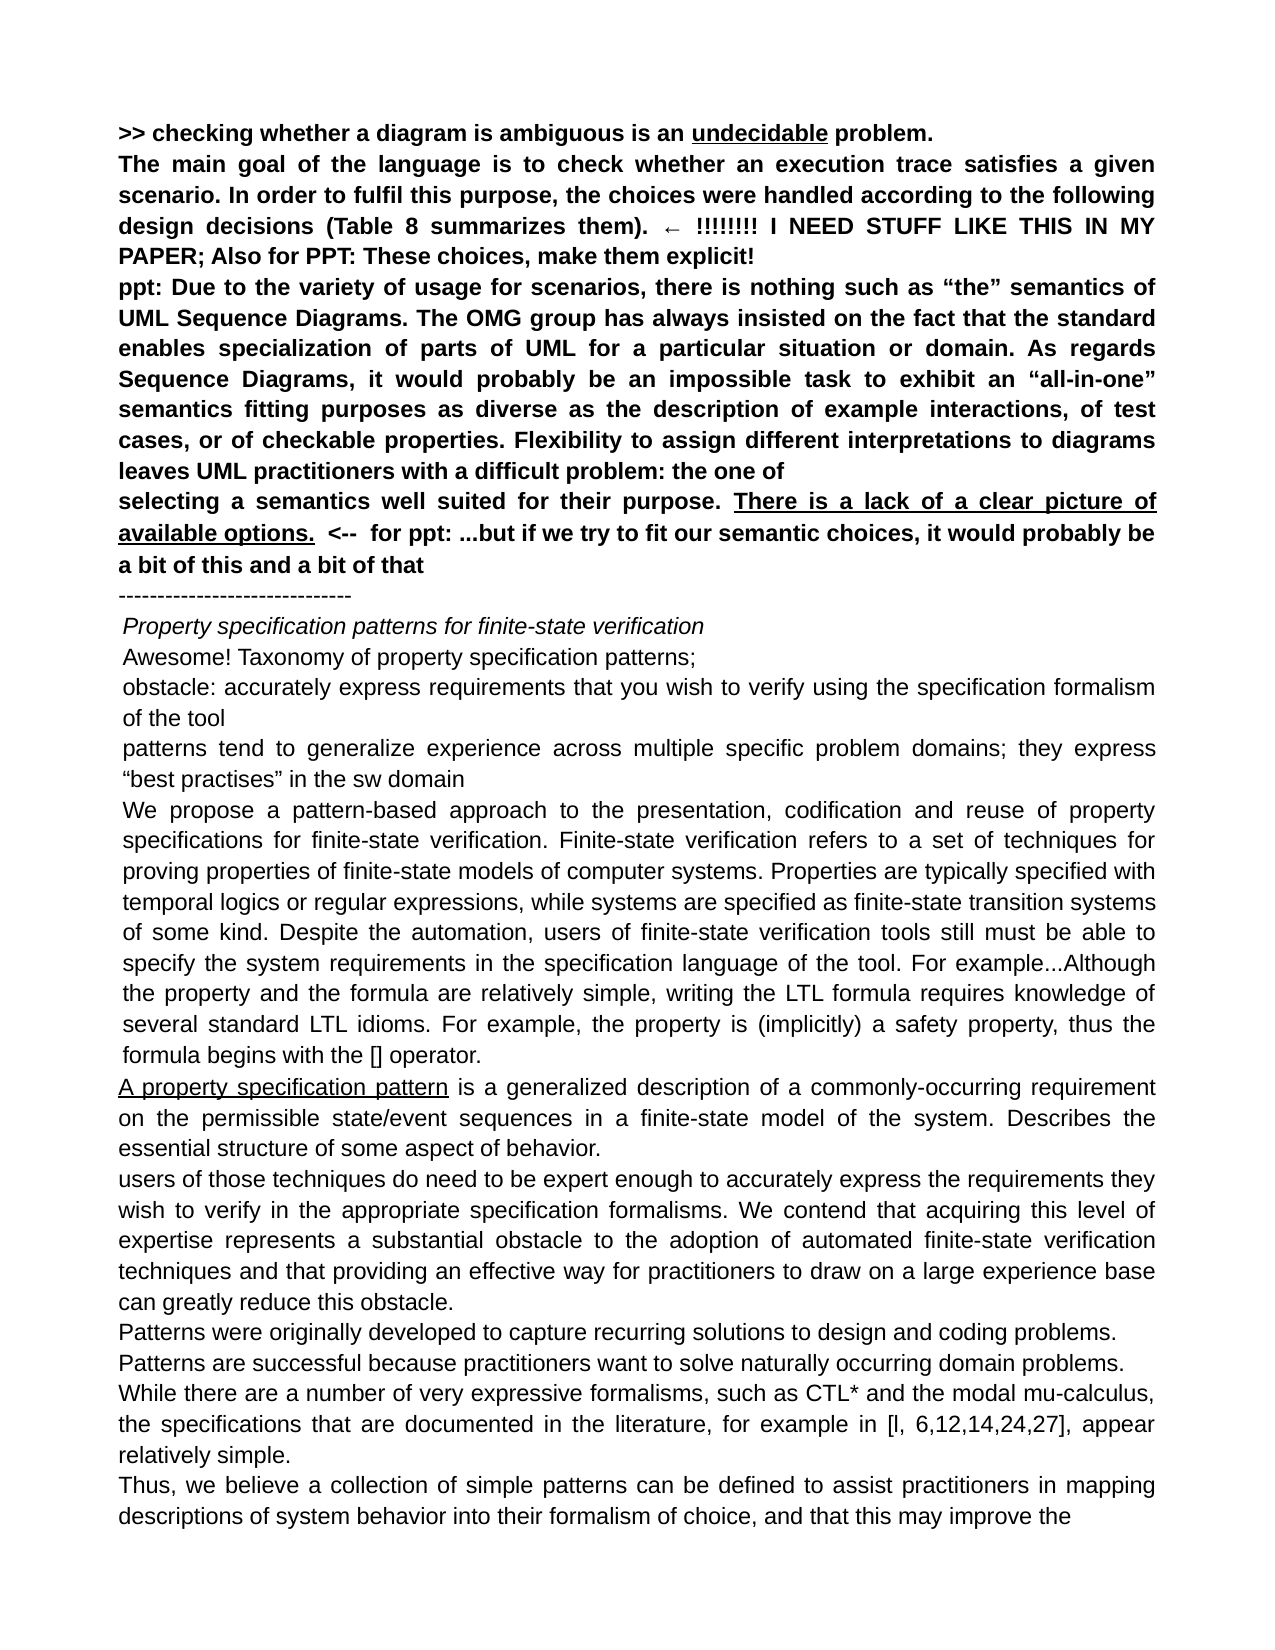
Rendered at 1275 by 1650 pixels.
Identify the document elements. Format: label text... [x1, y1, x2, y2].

text Patterns were originally developed to capture recurring solutions to design and coding problems. [118, 1318, 1157, 1345]
text While there are a number of very expressive formalisms, such as CTL* and the modal mu-calculus, the specifications that are documented in the literature, for example in [l, 6,12,14,24,27], appear relatively simple. [118, 1380, 1157, 1468]
text selecting a semantics well suited for their purpose. There is a lack of a clear picture of available options. <-- for ppt: ...but if we try to fit our semantic choices, it would probably be a bit of this and a bit of that [118, 488, 1157, 578]
text patterns tend to generalize experience across multiple specific problem domains; they express “best practises” in the sw domain [122, 735, 1157, 792]
text ------------------------------ [118, 582, 1157, 608]
text >> checking whether a diagram is ambiguous is an undecidable problem. [118, 118, 1157, 147]
text Thus, we believe a collection of simple patterns can be defined to assist practitioners in mapping descriptions of system behavior into their formalism of choice, and that this may improve the [118, 1472, 1157, 1529]
text Property specification patterns for finite-state verification [122, 612, 1157, 639]
text We propose a pattern-based approach to the presentation, codification and reuse of property specifications for finite-state verification. Finite-state verification refers to a set of techniques for proving properties of finite-state models of computer systems. Properties are typically specified with temporal logics or regular expressions, while systems are specified as finite-state transition systems of some kind. Despite the automation, users of finite-state verification tools still must be able to specify the system requirements in the specification language of the tool. For example...Although the property and the formula are relatively simple, writing the LTL formula requires knowledge of several standard LTL idioms. For example, the property is (implicitly) a safety property, thus the formula begins with the [] operator. [122, 796, 1157, 1068]
text The main goal of the language is to check whether an execution trace satisfies a given scenario. In order to fulfil this purpose, the choices were handled according to the following design decisions (Table 8 summarizes them). ← !!!!!!!! I NEED STUFF LIKE THIS IN MY PAPER; Also for PPT: These choices, make them explicit! [118, 151, 1157, 269]
text ppt: Due to the variety of usage for scenarios, there is nothing such as “the” semantics of UML Sequence Diagrams. The OMG group has always insisted on the fact that the standard enables specialization of parts of UML for a particular situation or domain. As regards Sequence Diagrams, it would probably be an impossible task to exhibit an “all-in-one” semantics fitting purposes as diverse as the description of example interactions, of test cases, or of checkable properties. Flexibility to assign different interpretations to diagrams leaves UML practitioners with a difficult problem: the one of [118, 273, 1157, 484]
text obstacle: accurately express requirements that you wish to verify using the specification formalism of the tool [122, 673, 1157, 731]
text Awesome! Taxonomy of property specification patterns; [122, 643, 1157, 670]
text Patterns are successful because practitioners want to solve naturally occurring domain problems. [118, 1349, 1157, 1376]
text A property specification pattern is a generalized description of a commonly-occurring requirement on the permissible state/event sequences in a finite-state model of the system. Describes the essential structure of some aspect of behavior. [118, 1072, 1157, 1162]
text users of those techniques do need to be expert enough to accurately express the requirements they wish to verify in the appropriate specification formalisms. We contend that acquiring this level of expertise represents a substantial obstacle to the adoption of automated finite-state verification techniques and that providing an effective way for practitioners to draw on a large experience base can greatly reduce this obstacle. [118, 1165, 1157, 1315]
